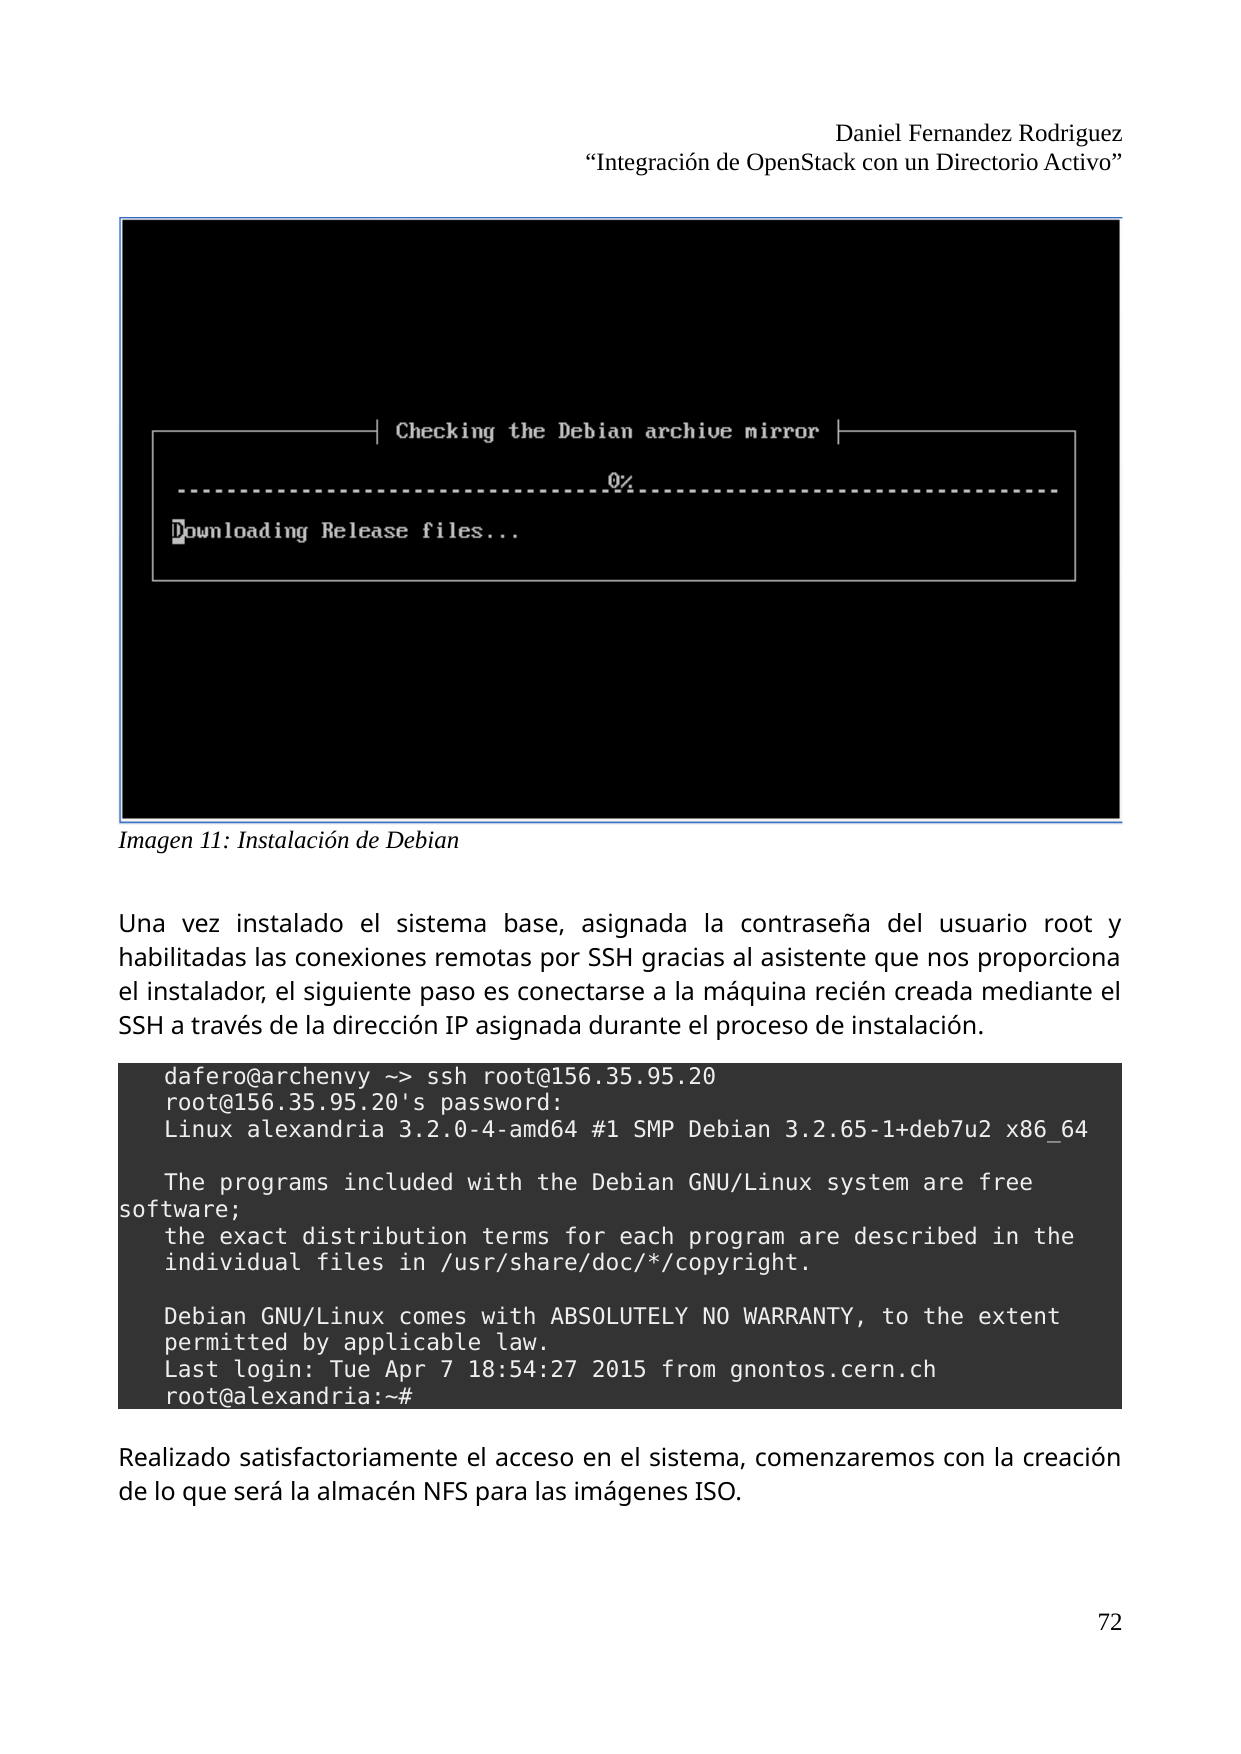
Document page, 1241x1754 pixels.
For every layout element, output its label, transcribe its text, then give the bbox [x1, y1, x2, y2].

picture [118, 217, 1123, 825]
text individual files in /usr/share/doc/*/copyright. [118, 1249, 1122, 1276]
text Last login: Tue Apr 7 18:54:27 2015 from gnontos.cern.ch [118, 1356, 1122, 1383]
text the exact distribution terms for each program are described in the [118, 1223, 1122, 1249]
text Linux alexandria 3.2.0-4-amd64 #1 SMP Debian 3.2.65-1+deb7u2 x86_64 [118, 1116, 1122, 1143]
text root@156.35.95.20's password: [118, 1089, 1122, 1116]
text Realizado satisfactoriamente el acceso en el sistema, comenzaremos con la creación de lo que será la almacén NFS para las imágenes ISO. [118, 1439, 1122, 1508]
text dafero@archenvy ~> ssh root@156.35.95.20 [118, 1063, 1122, 1089]
text The programs included with the Debian GNU/Linux system are free software; [118, 1169, 1122, 1223]
text Una vez instalado el sistema base, asignada la contraseña del usuario root y habilitadas las conexiones remotas por SSH gracias al asistente que nos proporciona el instalador, el siguiente paso es conectarse a la máquina recién creada mediante el SSH a través de la dirección IP asignada durante el proceso de instalación. [118, 906, 1122, 1042]
text permitted by applicable law. [118, 1329, 1122, 1356]
text root@alexandria:~# [118, 1383, 1122, 1409]
text Imagen 11: Instalación de Debian [118, 825, 1122, 853]
text Debian GNU/Linux comes with ABSOLUTELY NO WARRANTY, to the extent [118, 1303, 1122, 1329]
